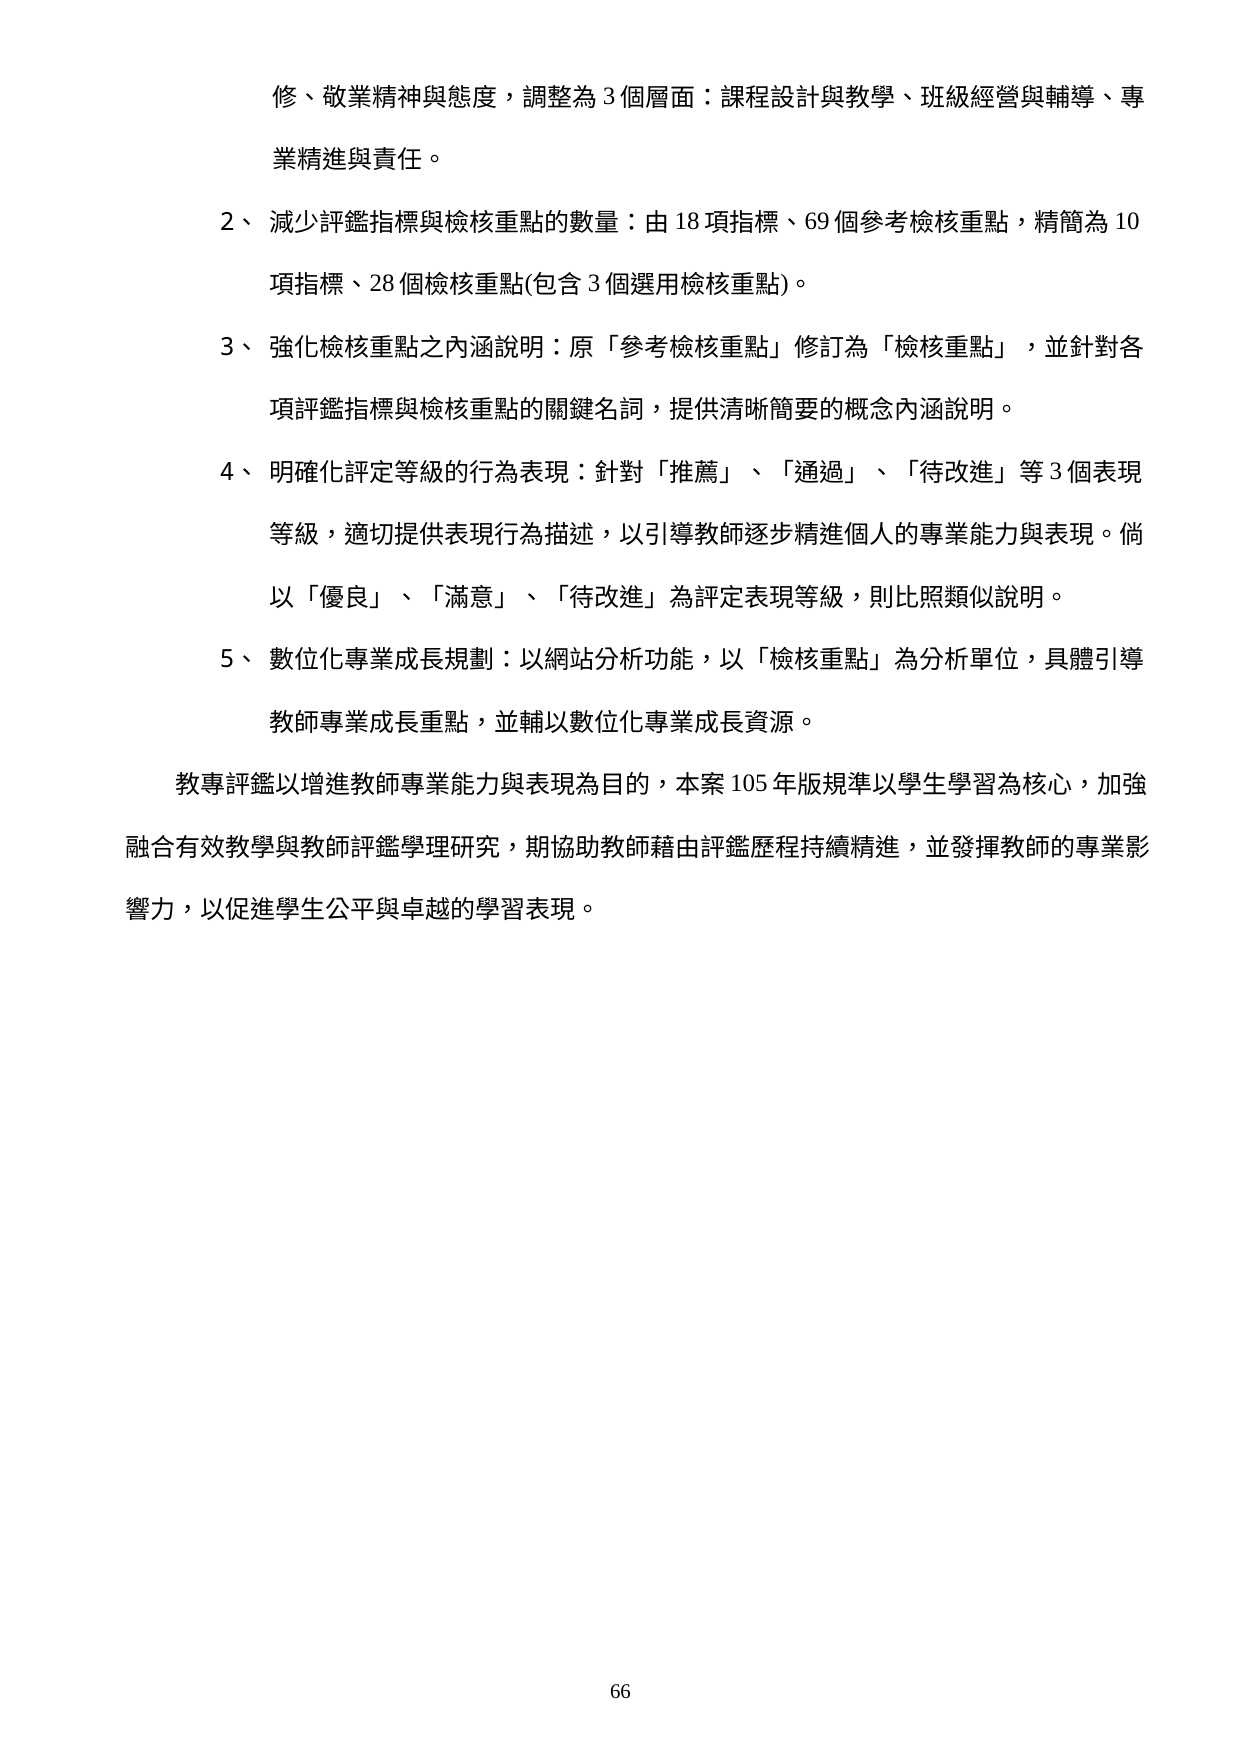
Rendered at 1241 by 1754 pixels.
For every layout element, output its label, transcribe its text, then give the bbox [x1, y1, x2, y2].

text 教專評鑑以增進教師專業能力與表現為目的，本案105年版規準以學生學習為核心，加強融合有效教學與教師評鑑學理研究，期協助教師藉由評鑑歷程持續精進，並發揮教師的專業影響力，以促進學生公平與卓越的學習表現。 [125, 741, 1165, 928]
list 數位化專業成長規劃：以網站分析功能，以「檢核重點」為分析單位，具體引導教師專業成長重點，並輔以數位化專業成長資源。 [219, 616, 1165, 741]
list 強化檢核重點之內涵說明：原「參考檢核重點」修訂為「檢核重點」，並針對各項評鑑指標與檢核重點的關鍵名詞，提供清晰簡要的概念內涵說明。 [219, 303, 1165, 428]
list 修、敬業精神與態度，調整為3個層面：課程設計與教學、班級經營與輔導、專業精進與責任。 [172, 53, 1165, 178]
list 明確化評定等級的行為表現：針對「推薦」、「通過」、「待改進」等3個表現等級，適切提供表現行為描述，以引導教師逐步精進個人的專業能力與表現。倘以「優良」、「滿意」、「待改進」為評定表現等級，則比照類似說明。 [219, 428, 1165, 616]
list 減少評鑑指標與檢核重點的數量：由18項指標、69個參考檢核重點，精簡為10項指標、28個檢核重點(包含3個選用檢核重點)。 [219, 178, 1165, 303]
